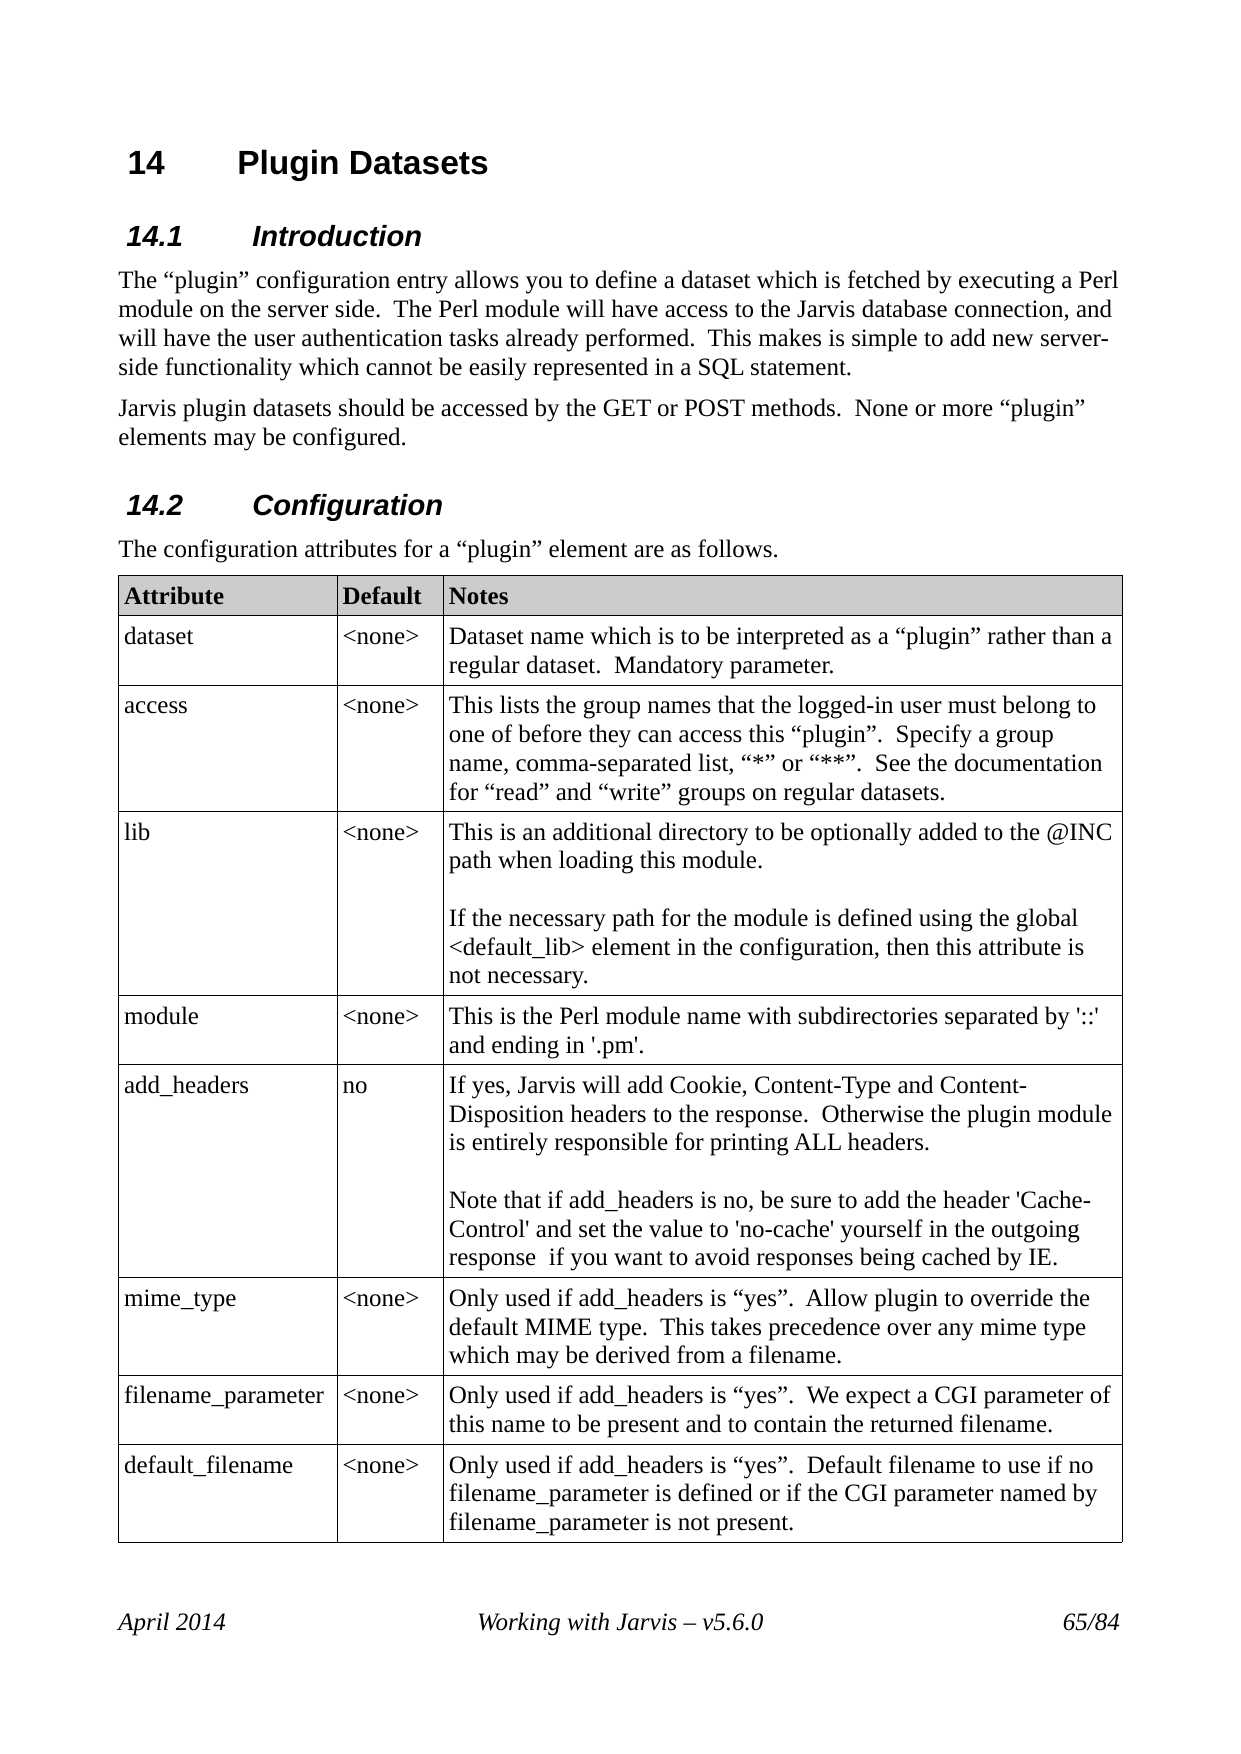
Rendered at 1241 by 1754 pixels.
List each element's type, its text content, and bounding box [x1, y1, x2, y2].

table_cell add_headers [119, 1065, 337, 1277]
table_cell module [119, 996, 337, 1064]
table_cell This is an additional directory to be optionally added to the @INC path when loading this module. If the necessary path for the module is defined using the global <default_lib> element in the configuration, then this attribute is not necessary. [444, 812, 1122, 995]
text The “plugin” configuration entry allows you to define a dataset which is fetched by executing a Perl module on the server side. The Perl module will have access to the Jarvis database connection, and will have the user authentication tasks already performed. This makes is simple to add new server-side functionality which cannot be easily represented in a SQL statement. [118, 265, 1122, 380]
table_cell default_filename [119, 1445, 337, 1542]
table_cell <none> [338, 1445, 443, 1542]
table_cell This is the Perl module name with subdirectories separated by '::' and ending in '.pm'. [444, 996, 1122, 1064]
table_cell <none> [338, 1376, 443, 1444]
text The configuration attributes for a “plugin” element are as follows. [118, 534, 1122, 563]
table_header Default [338, 576, 443, 615]
table_cell If yes, Jarvis will add Cookie, Content-Type and Content-Disposition headers to the response. Otherwise the plugin module is entirely responsible for printing ALL headers. Note that if add_headers is no, be sure to add the header 'Cache-Control' and set the value to 'no-cache' yourself in the outgoing response if you want to avoid responses being cached by IE. [444, 1065, 1122, 1277]
subtitle Plugin Datasets [118, 143, 1122, 182]
subtitle Introduction [118, 219, 1122, 253]
table_cell <none> [338, 1278, 443, 1375]
table_cell filename_parameter [119, 1376, 337, 1444]
subtitle Configuration [118, 488, 1122, 521]
table_cell <none> [338, 996, 443, 1064]
table_cell mime_type [119, 1278, 337, 1375]
table_cell no [338, 1065, 443, 1277]
table_cell Dataset name which is to be interpreted as a “plugin” rather than a regular dataset. Mandatory parameter. [444, 616, 1122, 684]
table_cell Only used if add_headers is “yes”. Allow plugin to override the default MIME type. This takes precedence over any mime type which may be derived from a filename. [444, 1278, 1122, 1375]
table_header Notes [444, 576, 1122, 615]
table_cell <none> [338, 616, 443, 684]
table_cell <none> [338, 812, 443, 995]
table_header Attribute [119, 576, 337, 615]
table_cell Only used if add_headers is “yes”. We expect a CGI parameter of this name to be present and to contain the returned filename. [444, 1376, 1122, 1444]
table_cell lib [119, 812, 337, 995]
table_cell <none> [338, 686, 443, 811]
table_cell Only used if add_headers is “yes”. Default filename to use if no filename_parameter is defined or if the CGI parameter named by filename_parameter is not present. [444, 1445, 1122, 1542]
table_cell dataset [119, 616, 337, 684]
table_cell access [119, 686, 337, 811]
text Jarvis plugin datasets should be accessed by the GET or POST methods. None or more “plugin” elements may be configured. [118, 393, 1122, 450]
table_cell This lists the group names that the logged-in user must belong to one of before they can access this “plugin”. Specify a group name, comma-separated list, “*” or “**”. See the documentation for “read” and “write” groups on regular datasets. [444, 686, 1122, 811]
